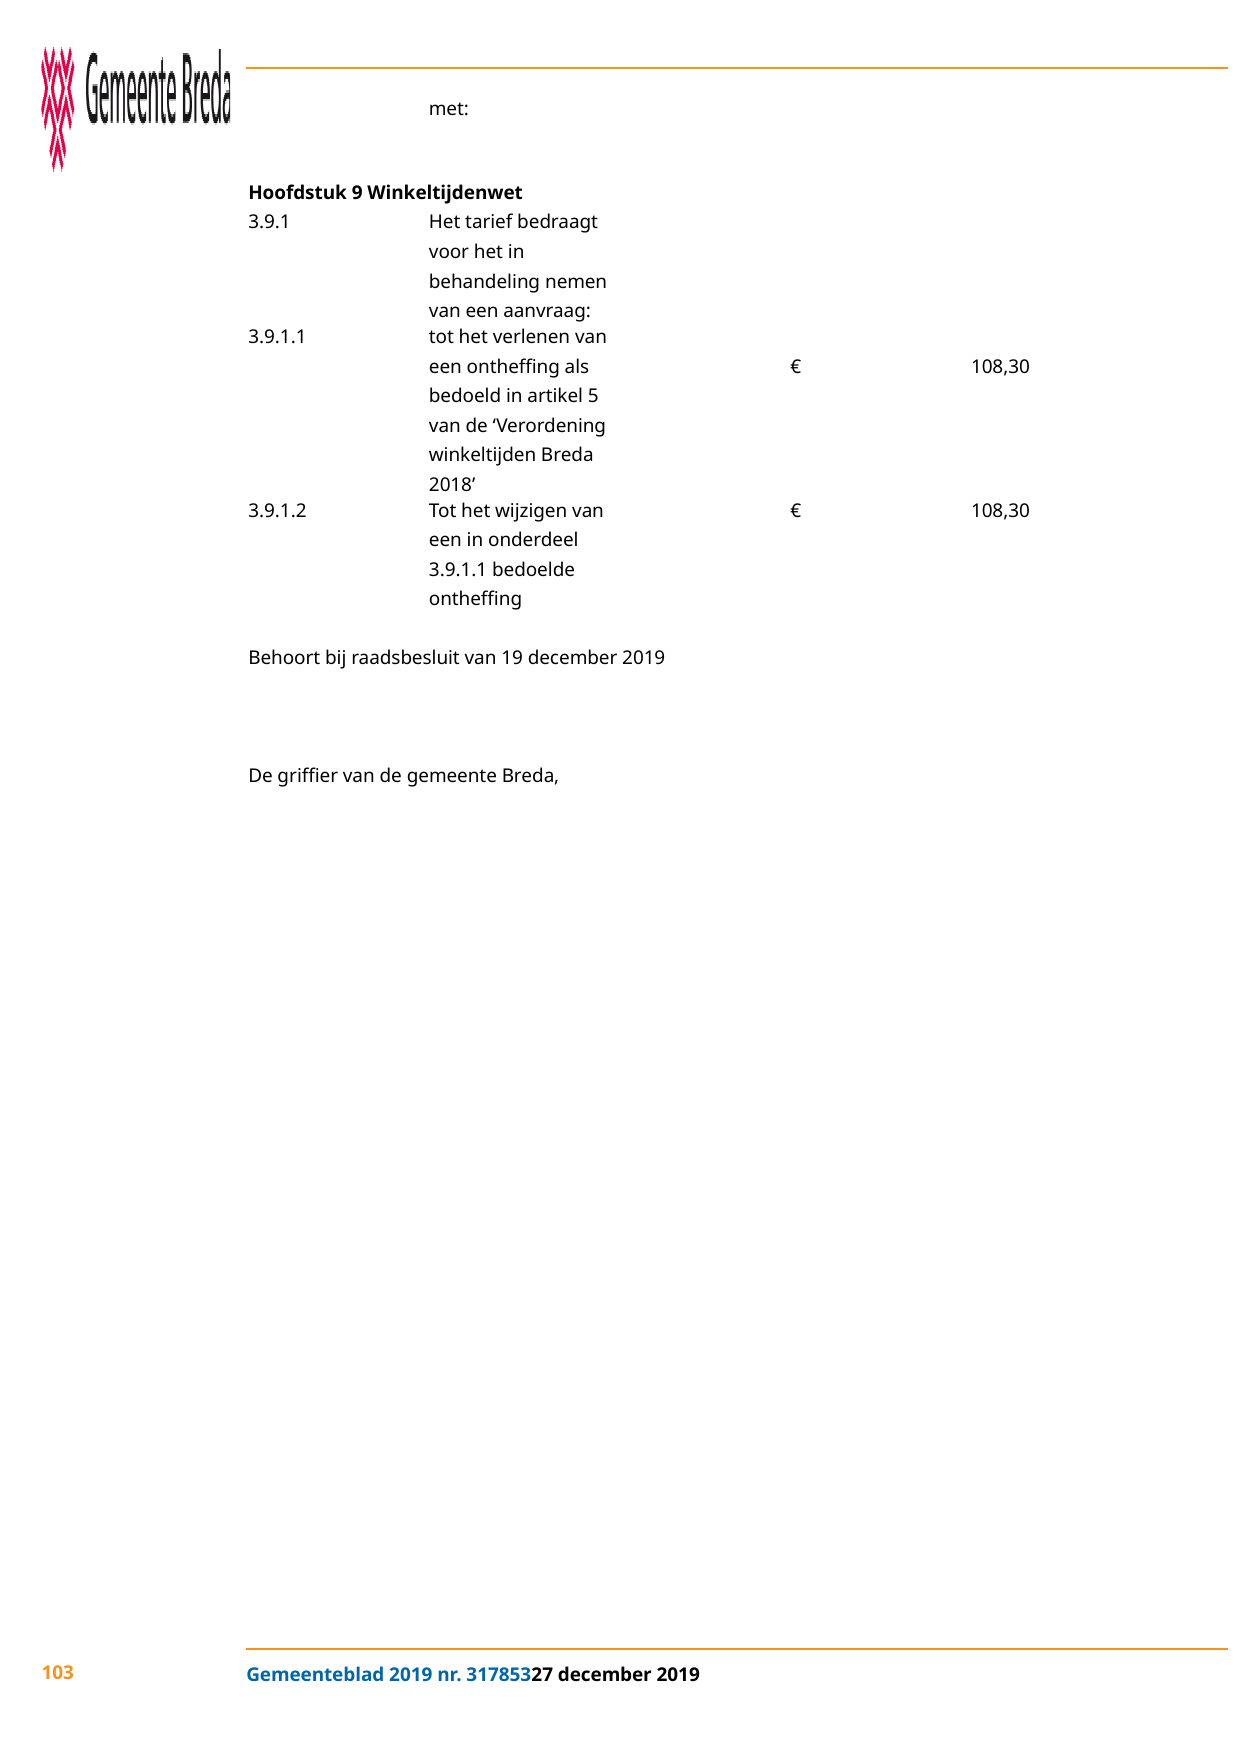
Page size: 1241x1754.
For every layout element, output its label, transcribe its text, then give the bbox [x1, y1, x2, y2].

table_cell [429, 121, 609, 146]
table_cell 108,30 [971, 497, 1152, 611]
table_cell [609, 95, 790, 121]
table_cell [609, 323, 790, 497]
picture [41, 47, 231, 172]
table_cell Tot het wijzigen van een in onderdeel 3.9.1.1 bedoelde ontheffing [429, 497, 609, 611]
table_header 3.9.1 [248, 209, 429, 323]
table_cell [790, 95, 971, 121]
table_cell [248, 121, 429, 146]
table_cell met: [429, 95, 609, 121]
table_cell 3.9.1.1 [248, 323, 429, 497]
table_header [790, 209, 971, 323]
table_cell [248, 95, 429, 121]
table_cell tot het verlenen van een ontheffing als bedoeld in artikel 5 van de ‘Verordening winkeltijden Breda 2018’ [429, 323, 609, 497]
text Behoort bij raadsbesluit van 19 december 2019 [248, 644, 1152, 670]
text Hoofdstuk 9 Winkeltijdenwet [248, 179, 1152, 205]
table_header [609, 209, 790, 323]
table_cell 108,30 [971, 323, 1152, 497]
table_cell [609, 497, 790, 611]
text De griffier van de gemeente Breda, [248, 762, 1152, 788]
table_cell € [790, 323, 971, 497]
table_cell 3.9.1.2 [248, 497, 429, 611]
table_cell [790, 121, 971, 146]
table_header Het tarief bedraagt voor het in behandeling nemen van een aanvraag: [429, 209, 609, 323]
table_header [971, 209, 1152, 323]
table_cell [609, 121, 790, 146]
table_cell € [790, 497, 971, 611]
table_cell [971, 121, 1152, 146]
